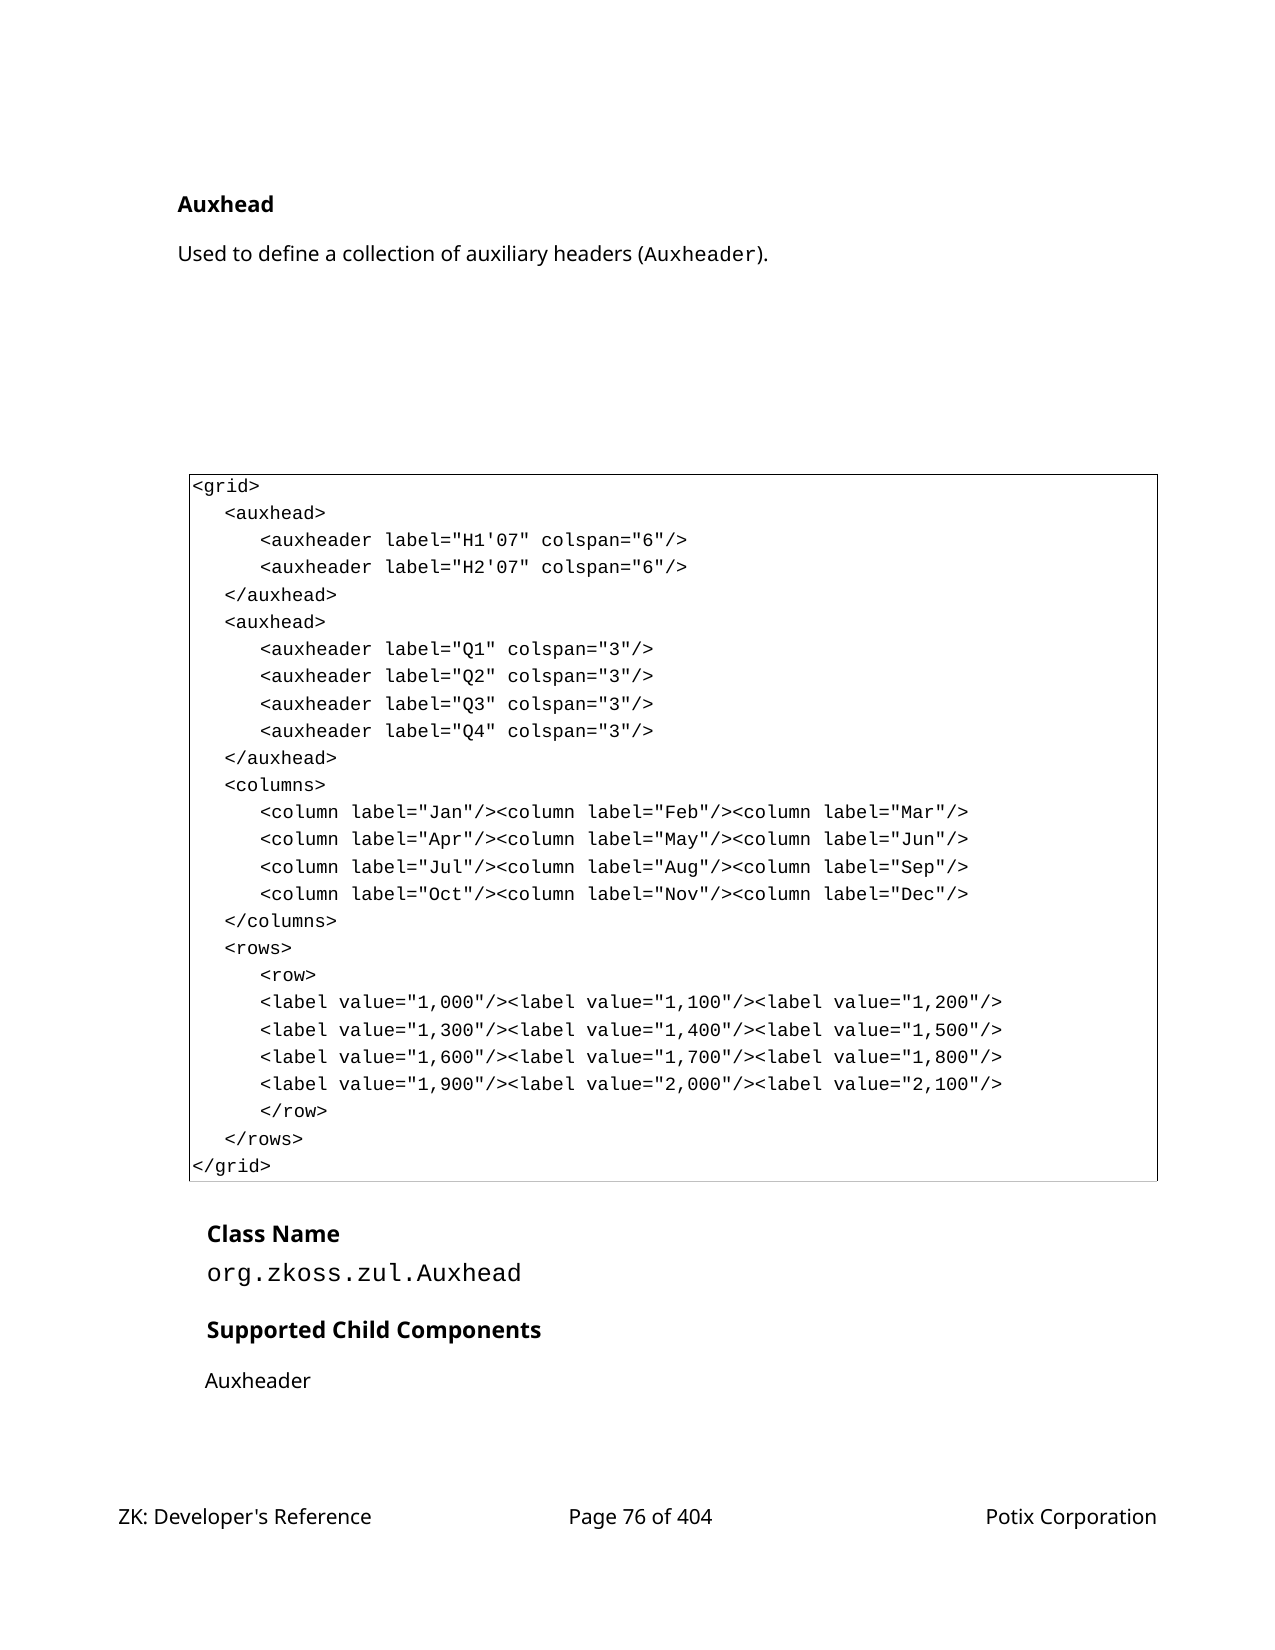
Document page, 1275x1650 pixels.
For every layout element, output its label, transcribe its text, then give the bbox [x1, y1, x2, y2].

text <auxheader label="Q3" colspan="3"/> [190, 691, 1157, 716]
text <grid> [190, 475, 1157, 498]
text <auxheader label="H1'07" colspan="6"/> [190, 528, 1157, 552]
subtitle Auxhead [177, 189, 1157, 219]
text </auxhead> [190, 746, 1157, 770]
text <auxheader label="H2'07" colspan="6"/> [190, 555, 1157, 580]
text </row> [190, 1099, 1157, 1123]
text org.zkoss.zul.Auxhead [207, 1261, 1157, 1289]
text <auxheader label="Q1" colspan="3"/> [190, 637, 1157, 661]
text </auxhead> [190, 583, 1157, 607]
subtitle Supported Child Components [207, 1314, 1157, 1346]
subtitle Class Name [207, 1217, 1157, 1249]
text Auxheader [118, 1366, 1157, 1395]
text </grid> [190, 1153, 1157, 1181]
text <auxheader label="Q2" colspan="3"/> [190, 664, 1157, 688]
text </columns> [190, 909, 1157, 933]
text <label value="1,300"/><label value="1,400"/><label value="1,500"/> [190, 1018, 1157, 1042]
text <column label="Jul"/><column label="Aug"/><column label="Sep"/> [190, 854, 1157, 879]
text <rows> [190, 936, 1157, 960]
text </rows> [190, 1126, 1157, 1151]
text Used to define a collection of auxiliary headers (Auxheader). [177, 239, 1157, 268]
text <auxhead> [190, 610, 1157, 634]
text <column label="Jan"/><column label="Feb"/><column label="Mar"/> [190, 800, 1157, 824]
text <columns> [190, 773, 1157, 797]
text <column label="Apr"/><column label="May"/><column label="Jun"/> [190, 827, 1157, 852]
text <label value="1,900"/><label value="2,000"/><label value="2,100"/> [190, 1072, 1157, 1096]
text <label value="1,600"/><label value="1,700"/><label value="1,800"/> [190, 1045, 1157, 1069]
text <column label="Oct"/><column label="Nov"/><column label="Dec"/> [190, 882, 1157, 906]
text <row> [190, 963, 1157, 987]
text <label value="1,000"/><label value="1,100"/><label value="1,200"/> [190, 990, 1157, 1015]
text <auxheader label="Q4" colspan="3"/> [190, 718, 1157, 743]
text <auxhead> [190, 501, 1157, 525]
